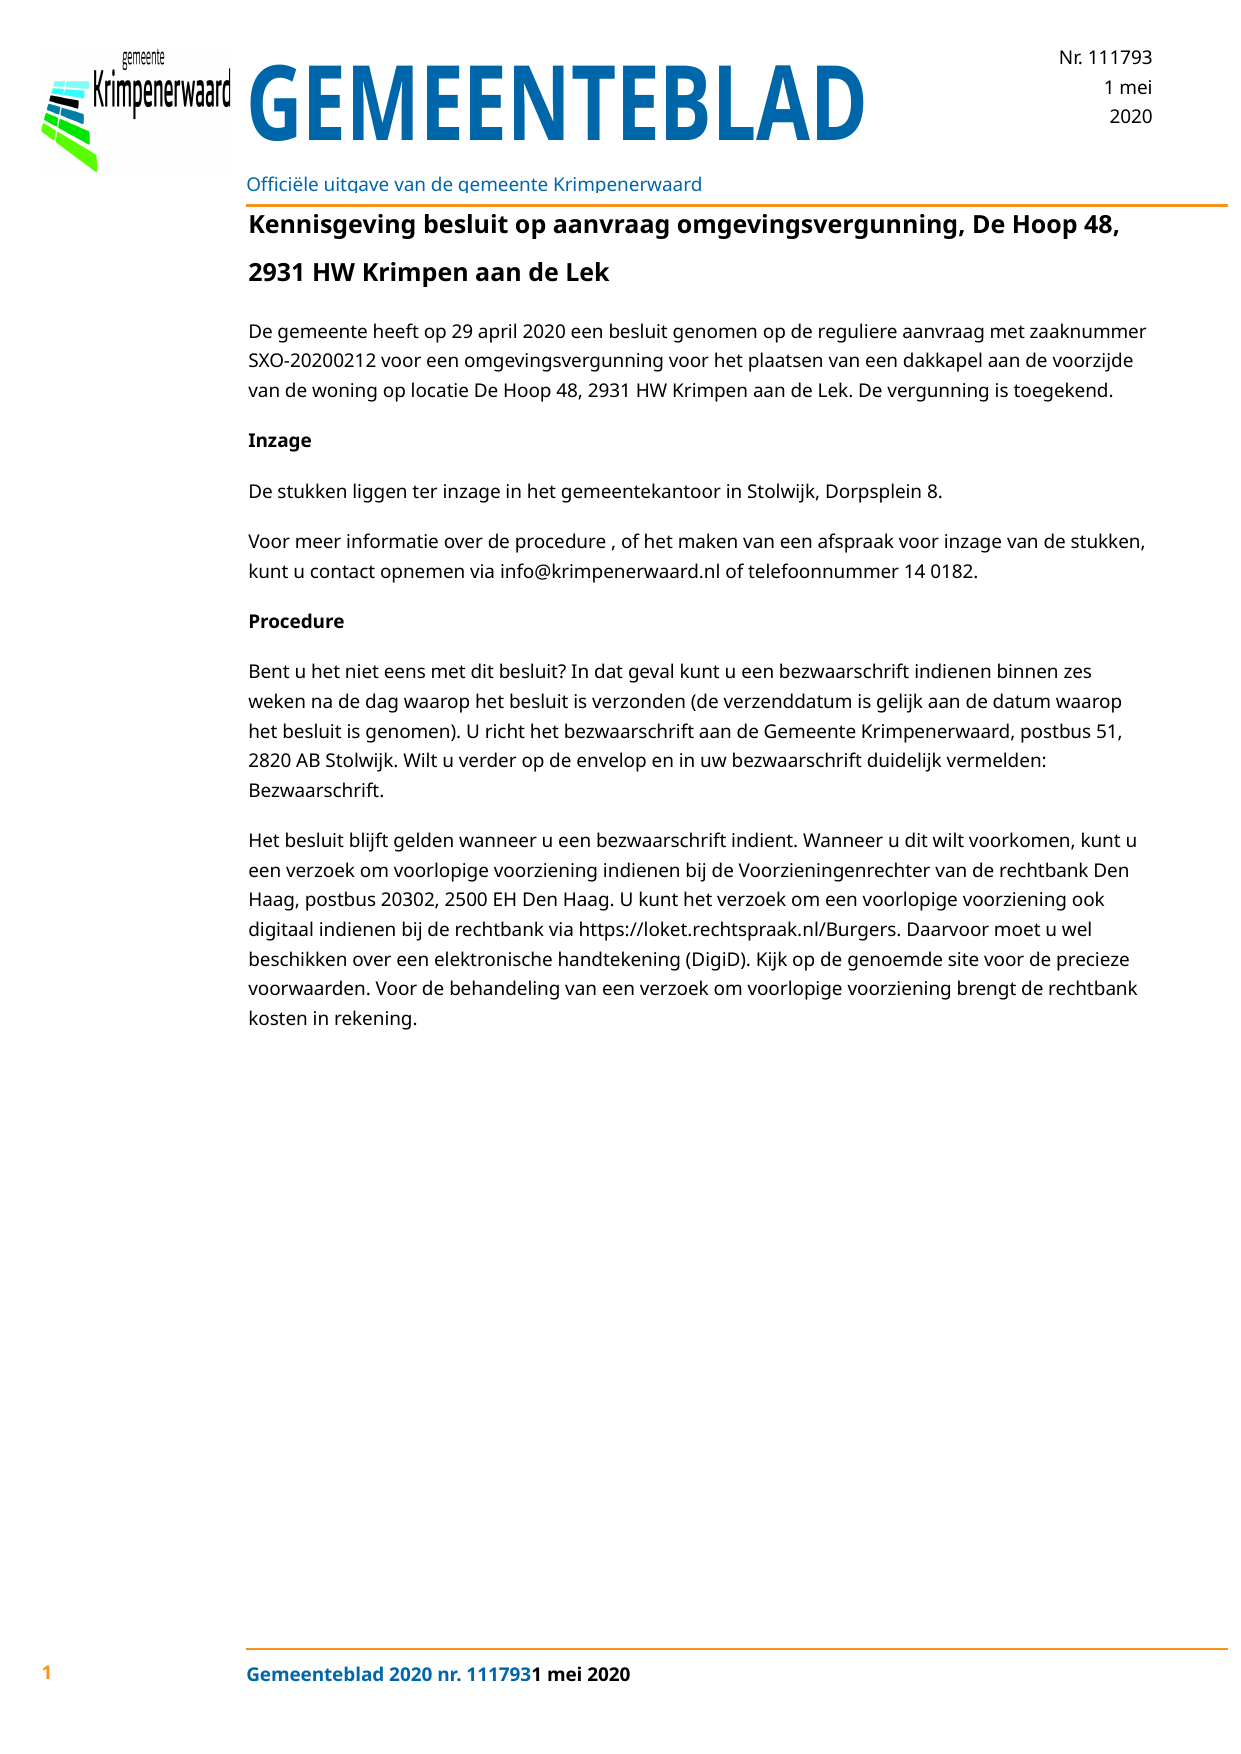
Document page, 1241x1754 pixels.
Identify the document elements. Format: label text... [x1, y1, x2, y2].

text De gemeente heeft op 29 april 2020 een besluit genomen op de reguliere aanvraag met zaaknummer SXO-20200212 voor een omgevingsvergunning voor het plaatsen van een dakkapel aan de voorzijde van de woning op locatie De Hoop 48, 2931 HW Krimpen aan de Lek. De vergunning is toegekend. [248, 318, 1152, 403]
text Procedure [248, 608, 1152, 634]
text Bent u het niet eens met dit besluit? In dat geval kunt u een bezwaarschrift indienen binnen zes weken na de dag waarop het besluit is verzonden (de verzenddatum is gelijk aan de datum waarop het besluit is genomen). U richt het bezwaarschrift aan de Gemeente Krimpenerwaard, postbus 51, 2820 AB Stolwijk. Wilt u verder op de envelop en in uw bezwaarschrift duidelijk vermelden: Bezwaarschrift. [248, 659, 1152, 803]
picture [41, 47, 231, 172]
text De stukken liggen ter inzage in het gemeentekantoor in Stolwijk, Dorpsplein 8. [248, 478, 1152, 504]
text Kennisgeving besluit op aanvraag omgevingsvergunning, De Hoop 48, 2931 HW Krimpen aan de Lek [248, 207, 1152, 288]
text Voor meer informatie over de procedure , of het maken van een afspraak voor inzage van de stukken, kunt u contact opnemen via info@krimpenerwaard.nl of telefoonnummer 14 0182. [248, 528, 1152, 584]
text Het besluit blijft gelden wanneer u een bezwaarschrift indient. Wanneer u dit wilt voorkomen, kunt u een verzoek om voorlopige voorziening indienen bij de Voorzieningenrechter van de rechtbank Den Haag, postbus 20302, 2500 EH Den Haag. U kunt het verzoek om een voorlopige voorziening ook digitaal indienen bij de rechtbank via https://loket.rechtspraak.nl/Burgers. Daarvoor moet u wel beschikken over een elektronische handtekening (DigiD). Kijk op de genoemde site voor de precieze voorwaarden. Voor de behandeling van een verzoek om voorlopige voorziening brengt de rechtbank kosten in rekening. [248, 827, 1152, 1031]
text Inzage [248, 427, 1152, 453]
